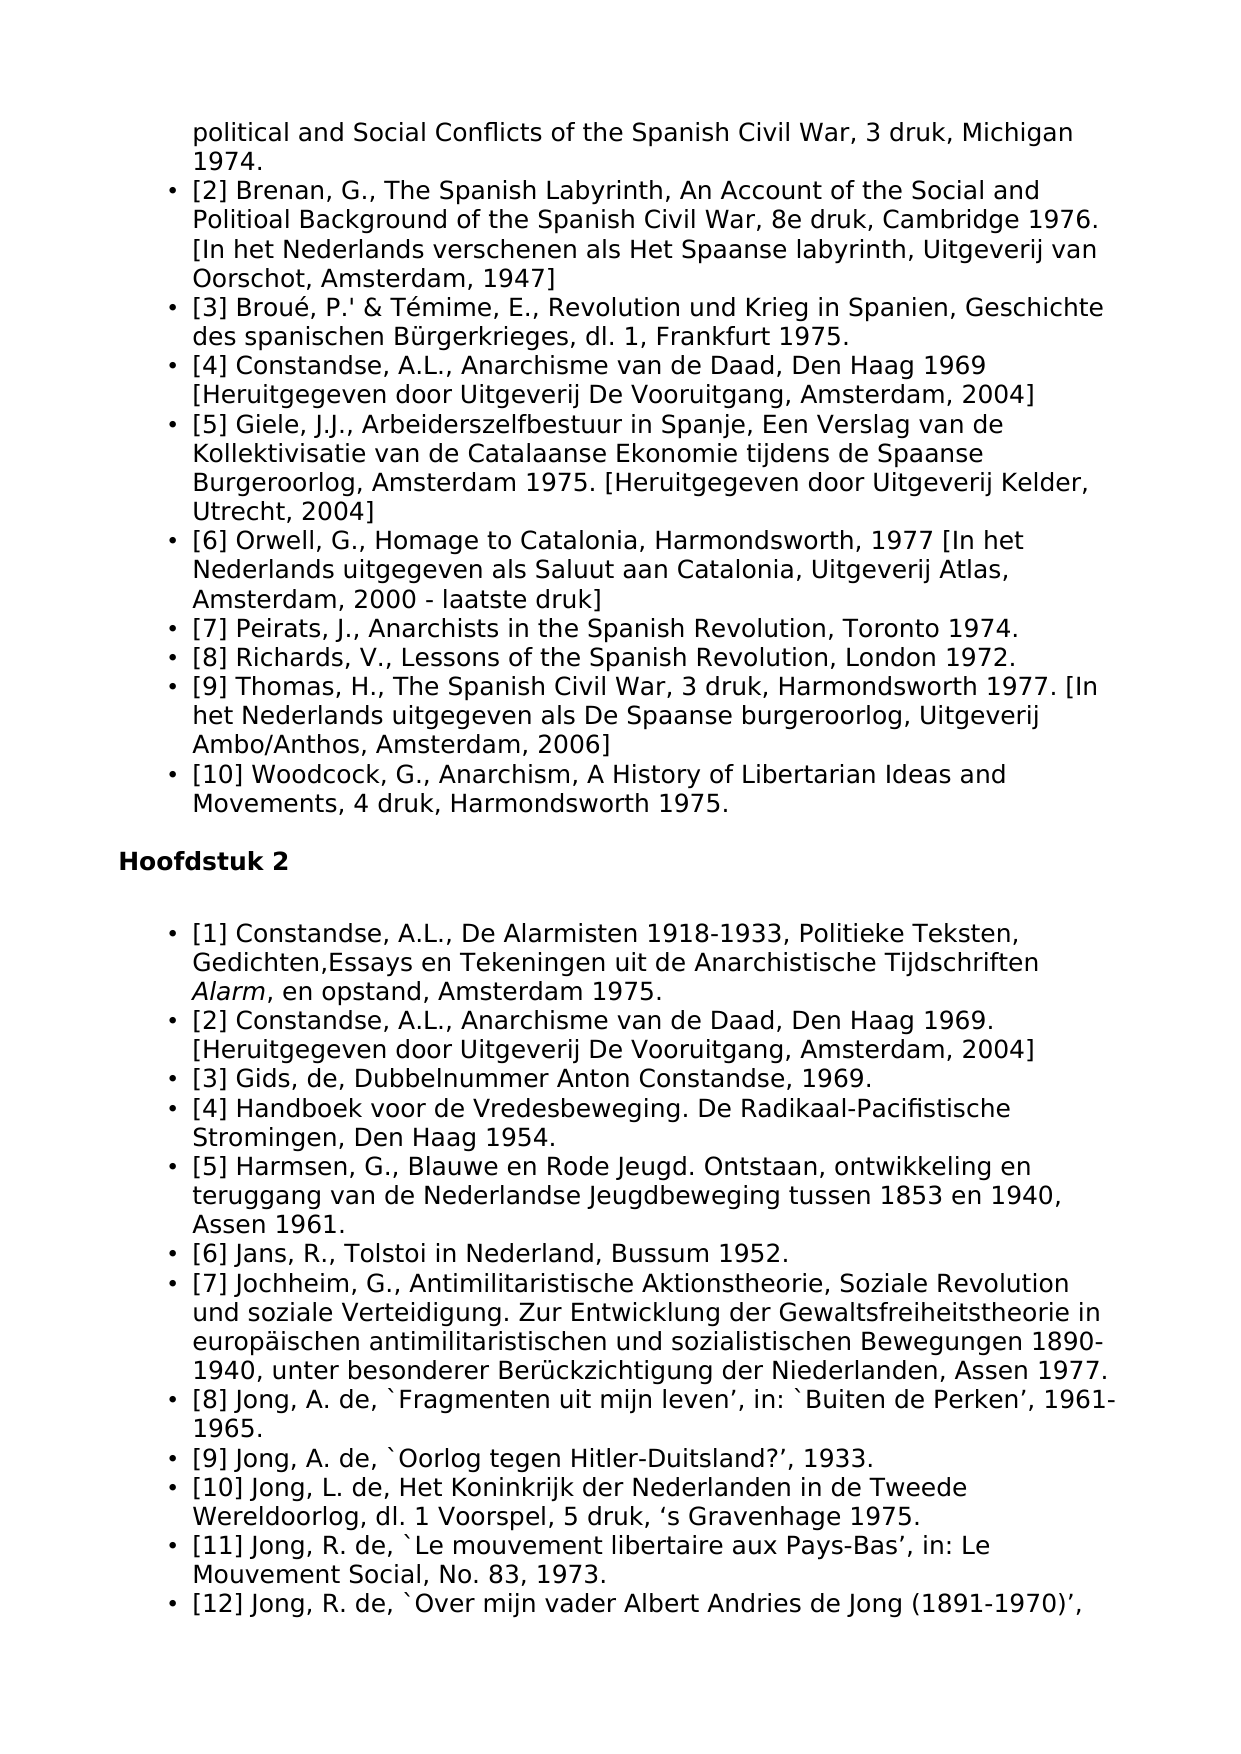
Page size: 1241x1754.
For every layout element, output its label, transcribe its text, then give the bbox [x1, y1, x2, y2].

list [2] Brenan, G., The Spanish Labyrinth, An Account of the Social and Politioal Background of the Spanish Civil War, 8e druk, Cambridge 1976. [In het Nederlands verschenen als Het Spaanse labyrinth, Uitgeverij van Oorschot, Amsterdam, 1947] [177, 176, 1122, 293]
text Hoofdstuk 2 [118, 848, 1122, 877]
list [10] Jong, L. de, Het Koninkrijk der Nederlanden in de Tweede Wereldoorlog, dl. 1 Voorspel, 5 druk, ‘s Gravenhage 1975. [177, 1473, 1122, 1531]
list [7] Jochheim, G., Antimilitaristische Aktionstheorie, Soziale Revolution und soziale Verteidigung. Zur Entwicklung der Gewaltsfreiheitstheorie in europäischen antimilitaristischen und sozialistischen Bewegungen 1890-1940, unter besonderer Berückzichtigung der Niederlanden, Assen 1977. [177, 1269, 1122, 1385]
list [10] Woodcock, G., Anarchism, A History of Libertarian Ideas and Movements, 4 druk, Harmondsworth 1975. [177, 760, 1122, 818]
list [5] Giele, J.J., Arbeiderszelfbestuur in Spanje, Een Verslag van de Kollektivisatie van de Catalaanse Ekonomie tijdens de Spaanse Burgeroorlog, Amsterdam 1975. [Heruitgegeven door Uitgeverij Kelder, Utrecht, 2004] [177, 410, 1122, 526]
list [9] Thomas, H., The Spanish Civil War, 3 druk, Harmondsworth 1977. [In het Nederlands uitgegeven als De Spaanse burgeroorlog, Uitgeverij Ambo/Anthos, Amsterdam, 2006] [177, 672, 1122, 760]
list [7] Peirats, J., Anarchists in the Spanish Revolution, Toronto 1974. [177, 614, 1122, 643]
list [4] Constandse, A.L., Anarchisme van de Daad, Den Haag 1969 [Heruitgegeven door Uitgeverij De Vooruitgang, Amsterdam, 2004] [177, 351, 1122, 410]
list [3] Gids, de, Dubbelnummer Anton Constandse, 1969. [177, 1064, 1122, 1094]
list [1] Constandse, A.L., De Alarmisten 1918-1933, Politieke Teksten, Gedichten,Essays en Tekeningen uit de Anarchistische Tijdschriften Alarm, en opstand, Amsterdam 1975. [177, 919, 1122, 1006]
list [12] Jong, R. de, `Over mijn vader Albert Andries de Jong (1891-1970)’, [177, 1589, 1122, 1619]
list political and Social Conflicts of the Spanish Civil War, 3 druk, Michigan 1974. [177, 118, 1122, 176]
list [3] Broué, P.' & Témime, E., Revolution und Krieg in Spanien, Geschichte des spanischen Bürgerkrieges, dl. 1, Frankfurt 1975. [177, 293, 1122, 351]
list [5] Harmsen, G., Blauwe en Rode Jeugd. Ontstaan, ontwikkeling en teruggang van de Nederlandse Jeugdbeweging tussen 1853 en 1940, Assen 1961. [177, 1152, 1122, 1239]
list [2] Constandse, A.L., Anarchisme van de Daad, Den Haag 1969. [Heruitgegeven door Uitgeverij De Vooruitgang, Amsterdam, 2004] [177, 1006, 1122, 1064]
list [4] Handboek voor de Vredesbeweging. De Radikaal-Pacifistische Stromingen, Den Haag 1954. [177, 1094, 1122, 1152]
list [6] Jans, R., Tolstoi in Nederland, Bussum 1952. [177, 1239, 1122, 1269]
list [11] Jong, R. de, `Le mouvement libertaire aux Pays-Bas’, in: Le Mouvement Social, No. 83, 1973. [177, 1531, 1122, 1589]
list [9] Jong, A. de, `Oorlog tegen Hitler-Duitsland?’, 1933. [177, 1444, 1122, 1473]
list [8] Richards, V., Lessons of the Spanish Revolution, London 1972. [177, 643, 1122, 672]
list [8] Jong, A. de, `Fragmenten uit mijn leven’, in: `Buiten de Perken’, 1961-1965. [177, 1385, 1122, 1444]
list [6] Orwell, G., Homage to Catalonia, Harmondsworth, 1977 [In het Nederlands uitgegeven als Saluut aan Catalonia, Uitgeverij Atlas, Amsterdam, 2000 - laatste druk] [177, 526, 1122, 614]
